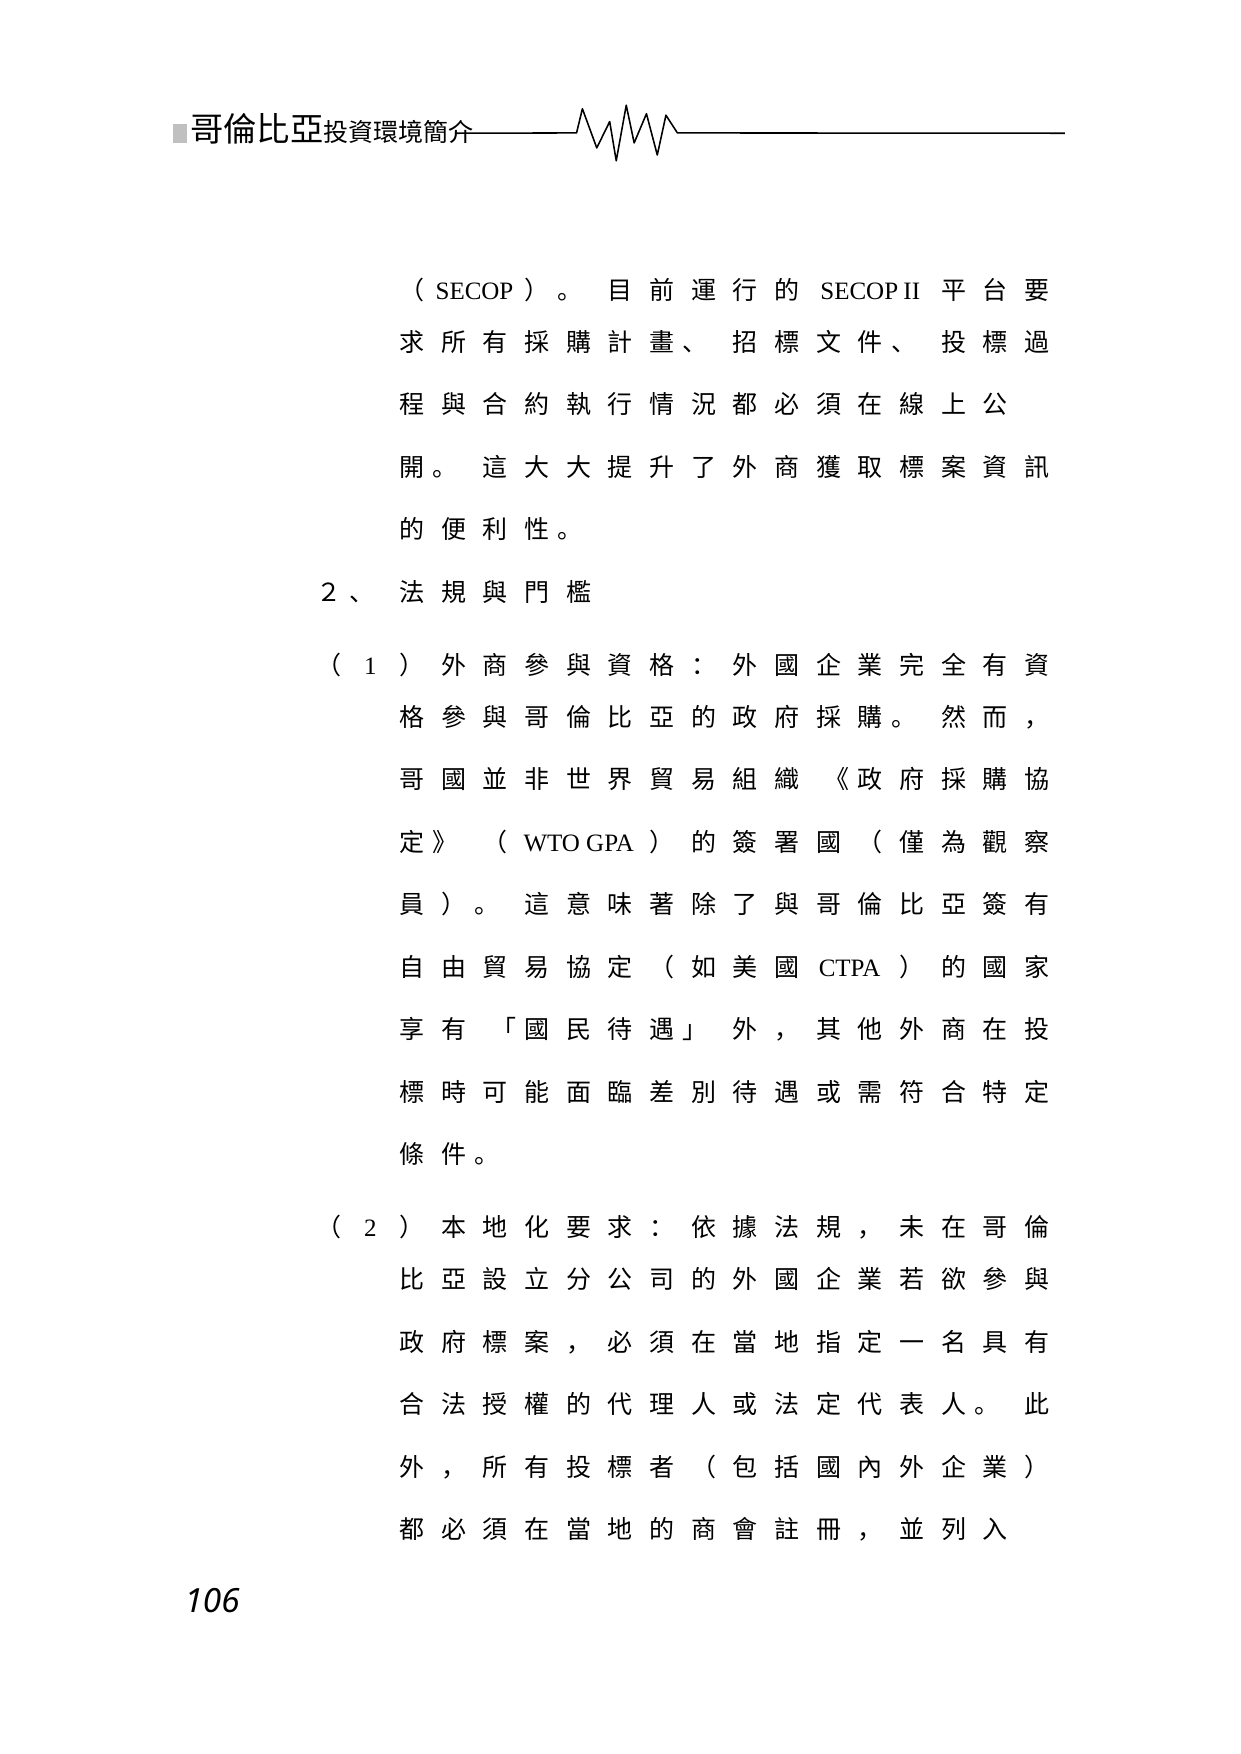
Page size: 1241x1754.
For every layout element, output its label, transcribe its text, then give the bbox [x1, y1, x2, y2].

text （SECOP）。目前運行的SECOP II平台要求所有採購計畫、招標文件、投標過程與合約執行情況都必須在線上公開。這大大提升了外商獲取標案資訊的便利性。 [306, 236, 1058, 549]
text （2）本地化要求：依據法規，未在哥倫比亞設立分公司的外國企業若欲參與政府標案，必須在當地指定一名具有合法授權的代理人或法定代表人。此外，所有投標者（包括國內外企業）都必須在當地的商會註冊，並列入 [306, 1174, 1058, 1549]
text ２、法規與門檻 [281, 549, 1058, 611]
text （1）外商參與資格：外國企業完全有資格參與哥倫比亞的政府採購。然而，哥國並非世界貿易組織《政府採購協定》（WTO GPA）的簽署國（僅為觀察員）。這意味著除了與哥倫比亞簽有自由貿易協定（如美國CTPA）的國家享有「國民待遇」外，其他外商在投標時可能面臨差別待遇或需符合特定條件。 [306, 611, 1058, 1174]
